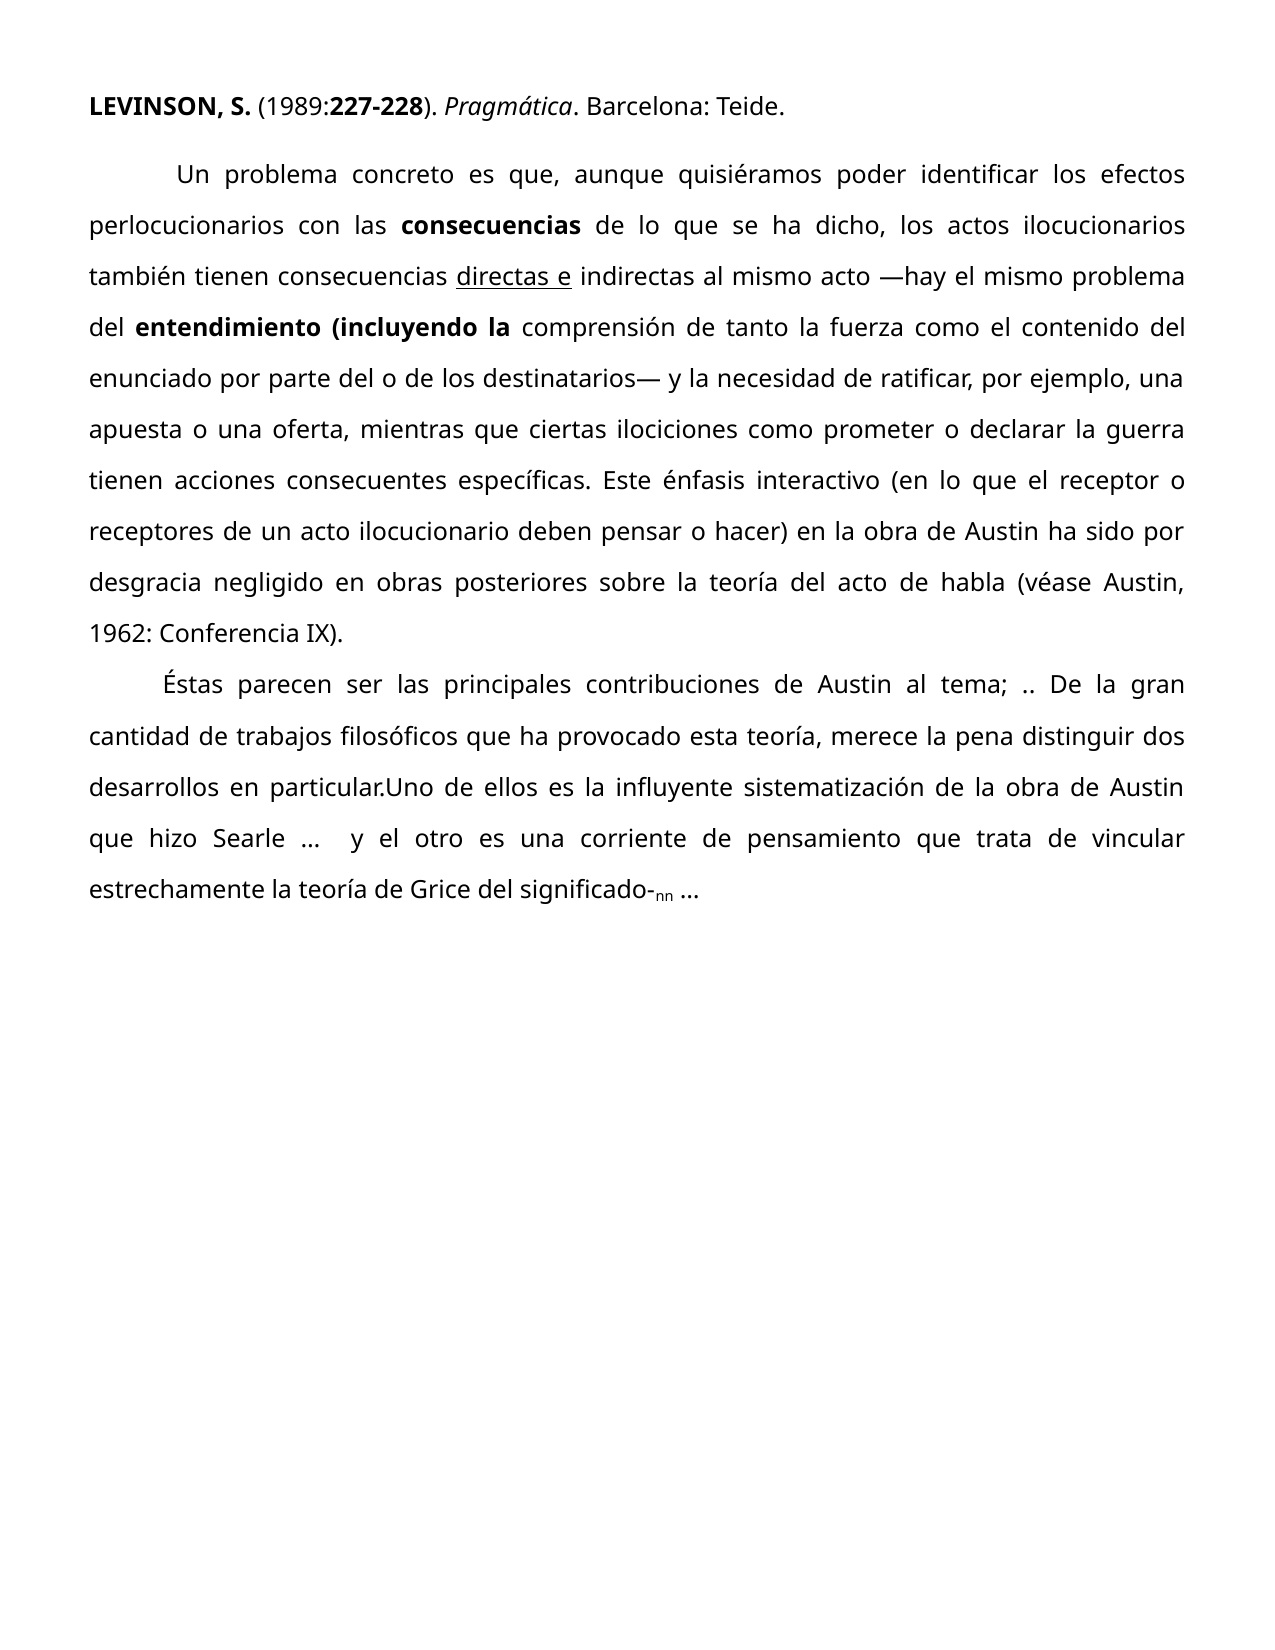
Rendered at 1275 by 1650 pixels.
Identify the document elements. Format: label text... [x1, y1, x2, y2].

text Un problema concreto es que, aunque quisiéramos poder identificar los efectos perlocucionarios con las consecuencias de lo que se ha dicho, los actos ilocucionarios también tienen consecuencias directas e indirectas al mismo acto —hay el mismo problema del entendimiento (incluyendo la comprensión de tanto la fuerza como el contenido del enunciado por parte del o de los destinatarios— y la necesidad de ratificar, por ejemplo, una apuesta o una oferta, mientras que ciertas ilociciones como prometer o declarar la guerra tienen acciones consecuentes específicas. Este énfasis interactivo (en lo que el receptor o receptores de un acto ilocucionario deben pensar o hacer) en la obra de Austin ha sido por desgracia negligido en obras posteriores sobre la teoría del acto de habla (véase Austin, 1962: Conferencia IX). [88, 157, 1186, 650]
text Éstas parecen ser las principales contribuciones de Austin al tema; .. De la gran cantidad de trabajos filosóficos que ha provocado esta teoría, merece la pena distinguir dos desarrollos en particular.Uno de ellos es la influyente sistematización de la obra de Austin que hizo Searle … y el otro es una corriente de pensamiento que trata de vincular estrechamente la teoría de Grice del significado-nn … [88, 667, 1186, 905]
text LEVINSON, S. (1989:227-228). Pragmática. Barcelona: Teide. [88, 88, 1186, 123]
